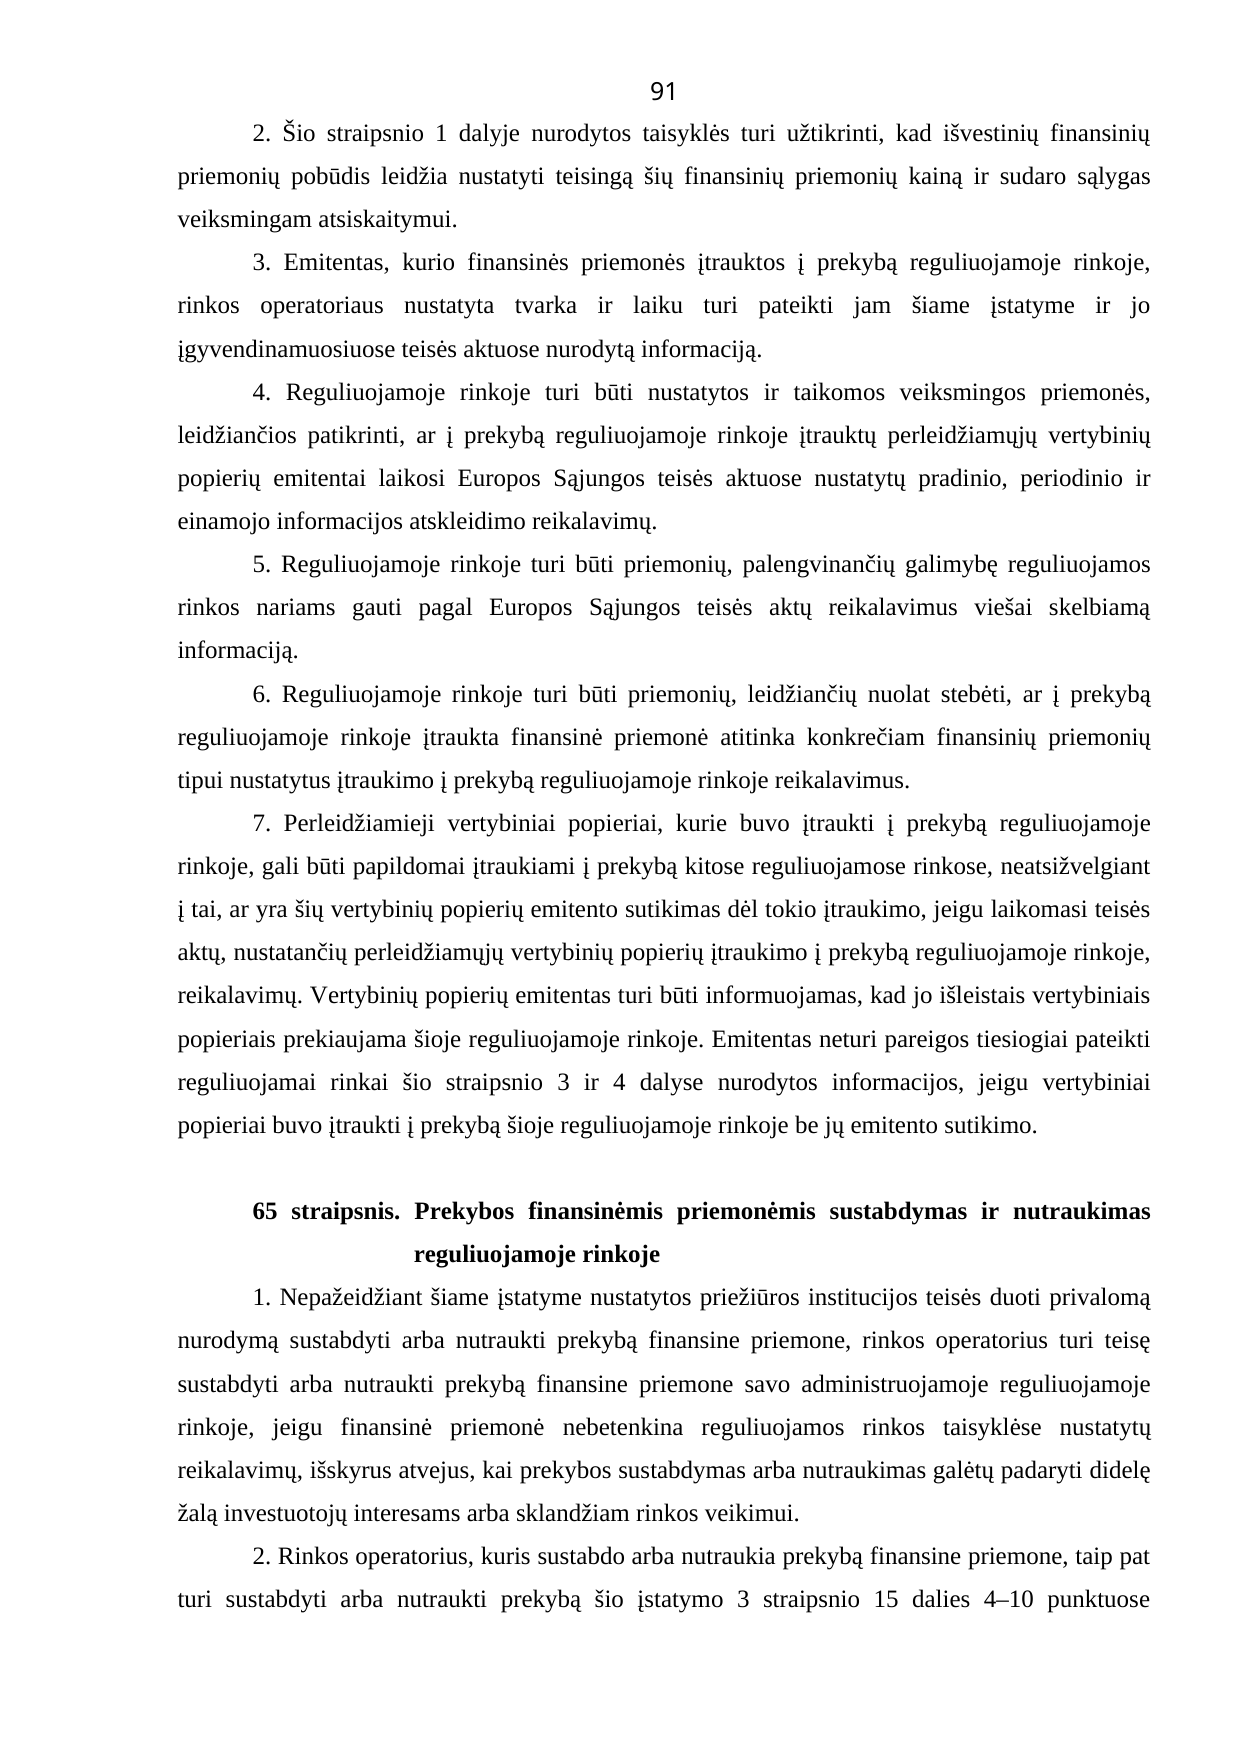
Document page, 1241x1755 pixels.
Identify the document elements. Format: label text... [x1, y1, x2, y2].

text 4. Reguliuojamoje rinkoje turi būti nustatytos ir taikomos veiksmingos priemonės, leidžiančios patikrinti, ar į prekybą reguliuojamoje rinkoje įtrauktų perleidžiamųjų vertybinių popierių emitentai laikosi Europos Sąjungos teisės aktuose nustatytų pradinio, periodinio ir einamojo informacijos atskleidimo reikalavimų. [177, 377, 1152, 535]
text 1. Nepažeidžiant šiame įstatyme nustatytos priežiūros institucijos teisės duoti privalomą nurodymą sustabdyti arba nutraukti prekybą finansine priemone, rinkos operatorius turi teisę sustabdyti arba nutraukti prekybą finansine priemone savo administruojamoje reguliuojamoje rinkoje, jeigu finansinė priemonė nebetenkina reguliuojamos rinkos taisyklėse nustatytų reikalavimų, išskyrus atvejus, kai prekybos sustabdymas arba nutraukimas galėtų padaryti didelę žalą investuotojų interesams arba sklandžiam rinkos veikimui. [177, 1282, 1152, 1527]
text 2. Šio straipsnio 1 dalyje nurodytos taisyklės turi užtikrinti, kad išvestinių finansinių priemonių pobūdis leidžia nustatyti teisingą šių finansinių priemonių kainą ir sudaro sąlygas veiksmingam atsiskaitymui. [177, 118, 1152, 233]
text 3. Emitentas, kurio finansinės priemonės įtrauktos į prekybą reguliuojamoje rinkoje, rinkos operatoriaus nustatyta tvarka ir laiku turi pateikti jam šiame įstatyme ir jo įgyvendinamuosiuose teisės aktuose nurodytą informaciją. [177, 247, 1152, 362]
text 6. Reguliuojamoje rinkoje turi būti priemonių, leidžiančių nuolat stebėti, ar į prekybą reguliuojamoje rinkoje įtraukta finansinė priemonė atitinka konkrečiam finansinių priemonių tipui nustatytus įtraukimo į prekybą reguliuojamoje rinkoje reikalavimus. [177, 679, 1152, 794]
text 5. Reguliuojamoje rinkoje turi būti priemonių, palengvinančių galimybę reguliuojamos rinkos nariams gauti pagal Europos Sąjungos teisės aktų reikalavimus viešai skelbiamą informaciją. [177, 549, 1152, 664]
text 2. Rinkos operatorius, kuris sustabdo arba nutraukia prekybą finansine priemone, taip pat turi sustabdyti arba nutraukti prekybą šio įstatymo 3 straipsnio 15 dalies 4–10 punktuose [177, 1541, 1152, 1613]
text 65 straipsnis. Prekybos finansinėmis priemonėmis sustabdymas ir nutraukimas reguliuojamoje rinkoje [252, 1196, 1152, 1268]
text 7. Perleidžiamieji vertybiniai popieriai, kurie buvo įtraukti į prekybą reguliuojamoje rinkoje, gali būti papildomai įtraukiami į prekybą kitose reguliuojamose rinkose, neatsižvelgiant į tai, ar yra šių vertybinių popierių emitento sutikimas dėl tokio įtraukimo, jeigu laikomasi teisės aktų, nustatančių perleidžiamųjų vertybinių popierių įtraukimo į prekybą reguliuojamoje rinkoje, reikalavimų. Vertybinių popierių emitentas turi būti informuojamas, kad jo išleistais vertybiniais popieriais prekiaujama šioje reguliuojamoje rinkoje. Emitentas neturi pareigos tiesiogiai pateikti reguliuojamai rinkai šio straipsnio 3 ir 4 dalyse nurodytos informacijos, jeigu vertybiniai popieriai buvo įtraukti į prekybą šioje reguliuojamoje rinkoje be jų emitento sutikimo. [177, 808, 1152, 1139]
